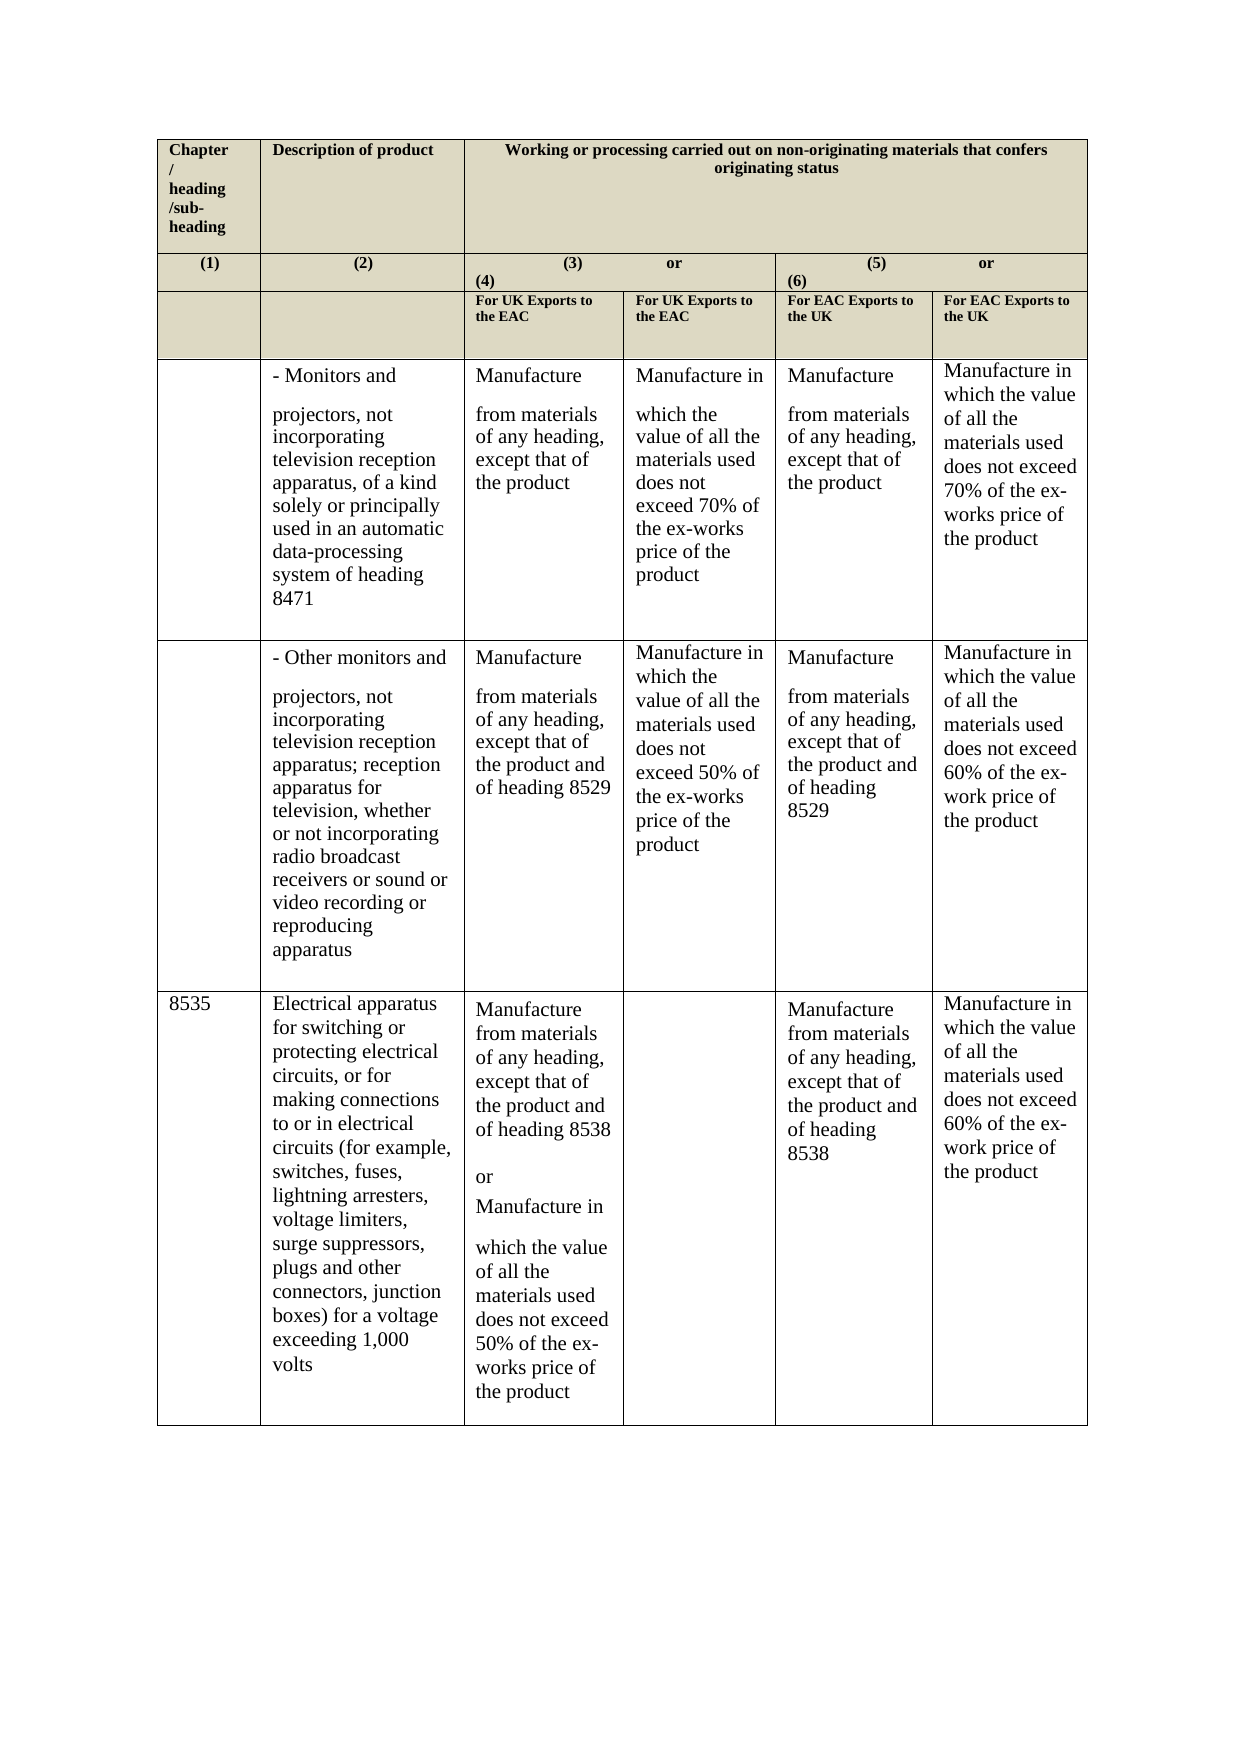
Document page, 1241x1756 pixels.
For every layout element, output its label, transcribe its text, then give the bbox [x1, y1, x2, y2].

table_cell television reception [261, 449, 464, 472]
table_cell of heading [776, 777, 932, 800]
table_cell receivers or sound or [261, 869, 464, 891]
table_cell except that of [465, 449, 623, 472]
table_cell Manufacture from materials of any heading, except that of the product and of heading 8538 [776, 992, 932, 1425]
table_cell from materials [776, 686, 932, 708]
table_header Description of product [261, 140, 464, 253]
table_cell from materials [776, 404, 932, 426]
table_cell the product and [776, 754, 932, 777]
table_cell [465, 518, 623, 541]
table_cell Manufacture [465, 360, 623, 403]
table_cell [465, 937, 623, 991]
table_cell [465, 800, 623, 823]
table_cell [261, 292, 464, 358]
table_cell Manufacture in which the value of all the materials used does not exceed 60% of the ex- work price of the product [933, 992, 1087, 1425]
table_cell - Monitors and [261, 360, 464, 403]
table_cell apparatus for [261, 777, 464, 800]
table_cell For UK Exports to the EAC [465, 292, 623, 358]
table_cell 8535 [158, 992, 260, 1425]
table_cell For UK Exports to the EAC [624, 292, 775, 358]
table_cell (1) [158, 254, 260, 291]
table_cell video recording or [261, 891, 464, 914]
table_cell [776, 914, 932, 937]
table_cell [776, 495, 932, 518]
table_cell exceed 70% of [624, 495, 775, 518]
table_cell incorporating [261, 426, 464, 449]
table_cell the ex-works [624, 518, 775, 541]
table_cell [465, 564, 623, 586]
table_cell [776, 518, 932, 541]
table_cell of heading 8529 [465, 777, 623, 800]
table_cell [776, 869, 932, 891]
table_cell of any heading, [465, 709, 623, 731]
table_cell used in an automatic [261, 518, 464, 541]
table_cell television reception [261, 731, 464, 754]
table_cell from materials [465, 686, 623, 708]
table_cell projectors, not [261, 686, 464, 708]
table_cell [624, 586, 775, 640]
table_cell radio broadcast [261, 846, 464, 868]
table_cell [776, 846, 932, 868]
table_cell Manufacture in which the value of all the materials used does not exceed 50% of the ex-works price of the product [624, 641, 775, 991]
table_cell of any heading, [776, 426, 932, 449]
table_cell or [932, 254, 1087, 291]
table_cell of any heading, [776, 709, 932, 731]
table_cell Manufacture [465, 641, 623, 686]
table_cell Manufacture [776, 641, 932, 686]
table_cell [776, 586, 932, 640]
table_cell materials used [624, 449, 775, 472]
table_cell [158, 641, 260, 991]
table_cell [776, 564, 932, 586]
table_cell solely or principally [261, 495, 464, 518]
table_cell the product [776, 472, 932, 495]
table_cell [776, 823, 932, 846]
table_cell apparatus [261, 937, 464, 991]
table_cell price of the [624, 541, 775, 564]
table_cell incorporating [261, 709, 464, 731]
table_cell [465, 891, 623, 914]
table_cell or [624, 254, 775, 291]
table_cell For EAC Exports to the UK [933, 292, 1087, 358]
table_cell [465, 823, 623, 846]
table_cell Manufacture from materials of any heading, except that of the product and of heading 8538 or Manufacture in which the value of all the materials used does not exceed 50% of the ex- works price of the product [465, 992, 623, 1425]
table_cell projectors, not [261, 404, 464, 426]
table_cell [776, 891, 932, 914]
table_header Chapter/heading/sub-heading [158, 140, 260, 253]
table_cell Manufacture in [624, 360, 775, 403]
table_cell product [624, 564, 775, 586]
table_cell (5) (6) [776, 254, 932, 291]
table_cell except that of [776, 449, 932, 472]
table_cell [776, 937, 932, 991]
table_cell apparatus, of a kind [261, 472, 464, 495]
table_cell [465, 914, 623, 937]
table_cell (3) (4) [465, 254, 624, 291]
table_cell except that of [465, 731, 623, 754]
table_cell - Other monitors and [261, 641, 464, 686]
table_cell [158, 360, 260, 640]
table_cell the product and [465, 754, 623, 777]
table_cell reproducing [261, 914, 464, 937]
table_cell which the [624, 404, 775, 426]
table_cell from materials [465, 404, 623, 426]
table_cell [158, 292, 260, 358]
table_cell 8471 [261, 586, 464, 640]
table_cell For EAC Exports to the UK [776, 292, 932, 358]
table_cell does not [624, 472, 775, 495]
table_cell or not incorporating [261, 823, 464, 846]
table_cell (2) [261, 254, 464, 291]
table_cell television, whether [261, 800, 464, 823]
table_cell [465, 586, 623, 640]
table_cell Manufacture in which the value of all the materials used does not exceed 70% of the ex- works price of the product [933, 360, 1087, 640]
table_header Working or processing carried out on non-originating materials that confers originating status [465, 140, 1087, 253]
table_cell [465, 869, 623, 891]
table_cell [465, 541, 623, 564]
table_cell [776, 541, 932, 564]
table_cell [465, 495, 623, 518]
table_cell value of all the [624, 426, 775, 449]
table_cell except that of [776, 731, 932, 754]
table_cell [624, 992, 775, 1425]
table_cell of any heading, [465, 426, 623, 449]
table_cell [465, 846, 623, 868]
table_cell the product [465, 472, 623, 495]
table_cell Electrical apparatus for switching or protecting electrical circuits, or for making connections to or in electrical circuits (for example, switches, fuses, lightning arresters, voltage limiters, surge suppressors, plugs and other connectors, junction boxes) for a voltage exceeding 1,000 volts [261, 992, 464, 1425]
table_cell Manufacture in which the value of all the materials used does not exceed 60% of the ex- work price of the product [933, 641, 1087, 991]
table_cell 8529 [776, 800, 932, 823]
table_cell data-processing [261, 541, 464, 564]
table_cell Manufacture [776, 360, 932, 403]
table_cell system of heading [261, 564, 464, 586]
table_cell apparatus; reception [261, 754, 464, 777]
